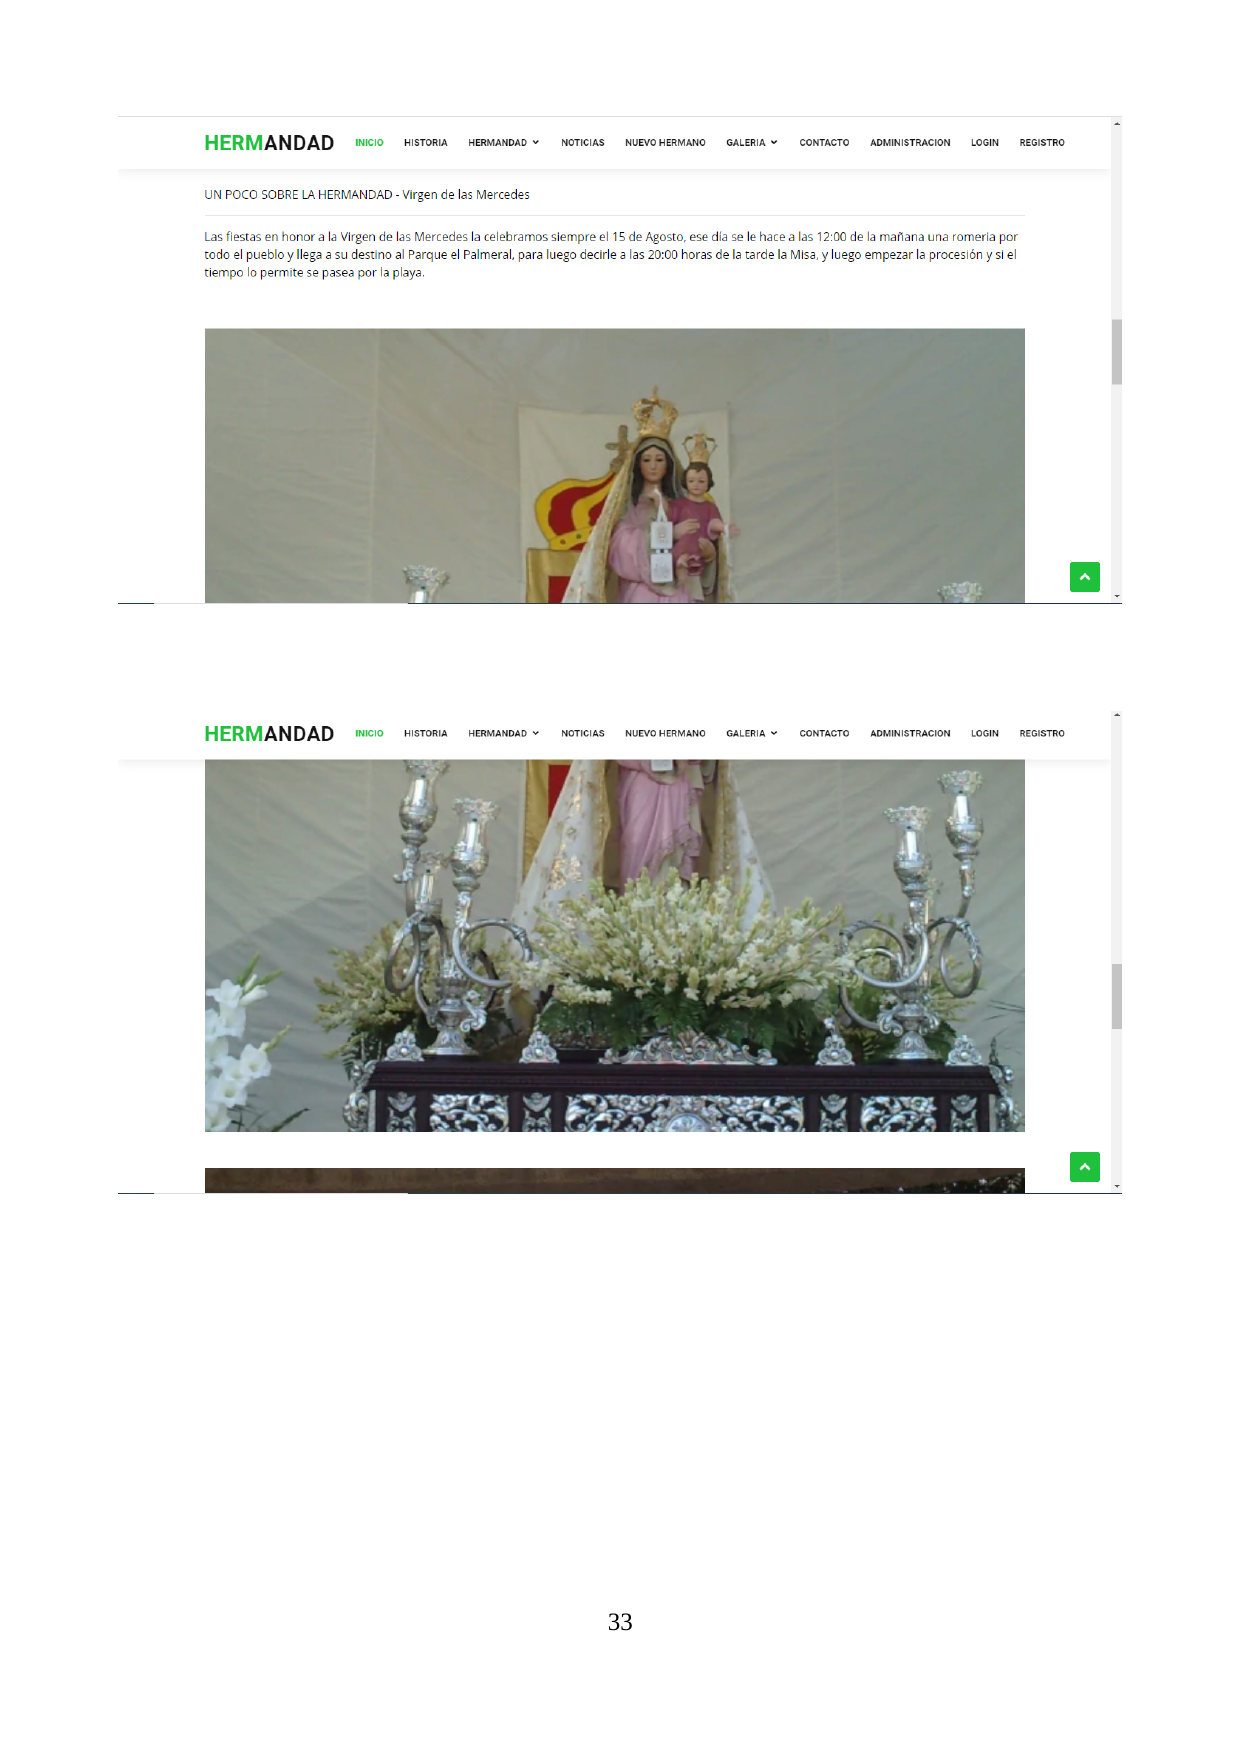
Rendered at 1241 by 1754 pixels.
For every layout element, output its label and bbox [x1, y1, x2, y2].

picture [118, 114, 1123, 604]
picture [118, 711, 1123, 1194]
